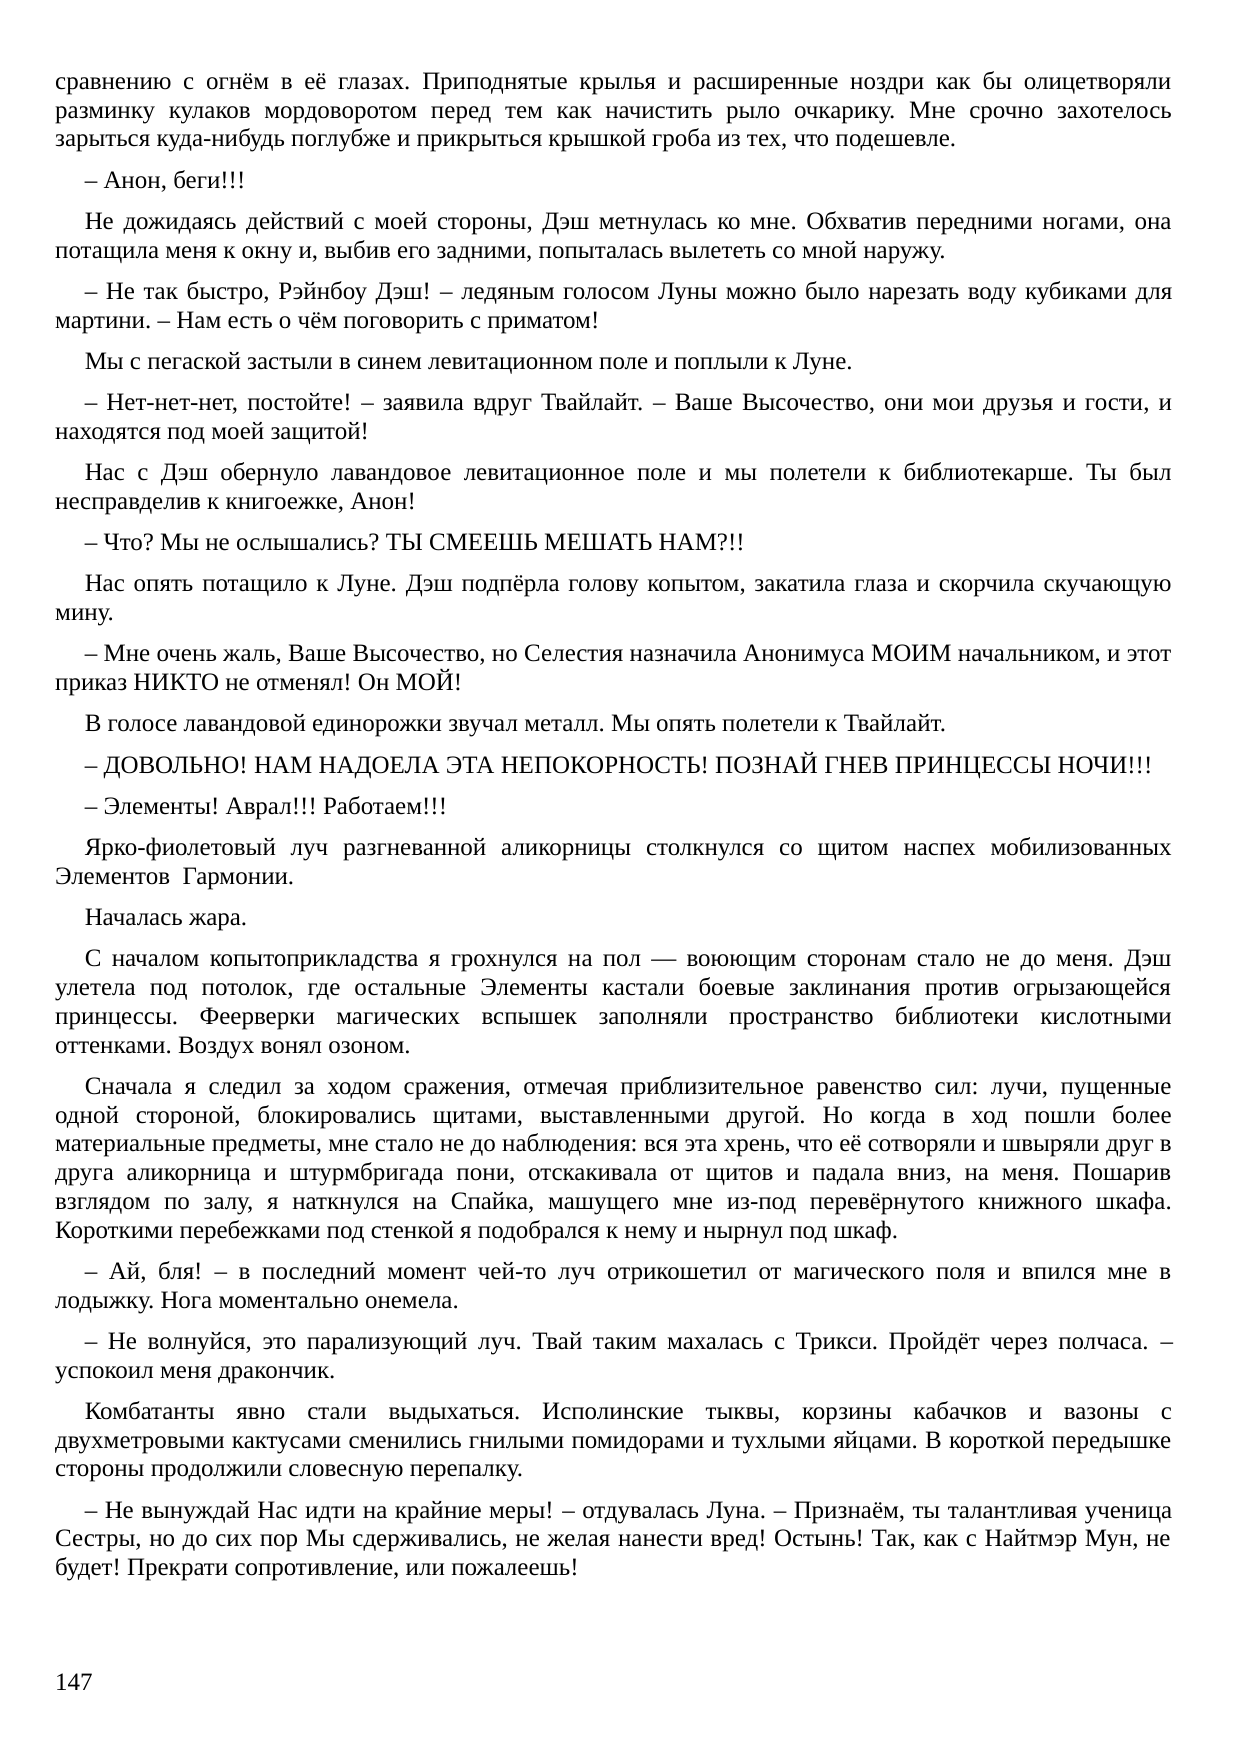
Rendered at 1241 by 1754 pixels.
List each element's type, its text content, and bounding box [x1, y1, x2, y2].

text – ДОВОЛЬНО! НАМ НАДОЕЛА ЭТА НЕПОКОРНОСТЬ! ПОЗНАЙ ГНЕВ ПРИНЦЕССЫ НОЧИ!!! [55, 750, 1173, 778]
text Ярко-фиолетовый луч разгневанной аликорницы столкнулся со щитом наспех мобилизованных Элементов Гармонии. [55, 832, 1173, 890]
text – Ай, бля! – в последний момент чей-то луч отрикошетил от магического поля и впился мне в лодыжку. Нога моментально онемела. [55, 1256, 1173, 1313]
text – Не так быстро, Рэйнбоу Дэш! – ледяным голосом Луны можно было нарезать воду кубиками для мартини. – Нам есть о чём поговорить с приматом! [55, 276, 1173, 333]
text Не дожидаясь действий с моей стороны, Дэш метнулась ко мне. Обхватив передними ногами, она потащила меня к окну и, выбив его задними, попыталась вылететь со мной наружу. [55, 206, 1173, 263]
text – Анон, беги!!! [55, 165, 1173, 193]
text В голосе лавандовой единорожки звучал металл. Мы опять полетели к Твайлайт. [55, 708, 1173, 737]
text Комбатанты явно стали выдыхаться. Исполинские тыквы, корзины кабачков и вазоны с двухметровыми кактусами сменились гнилыми помидорами и тухлыми яйцами. В короткой передышке стороны продолжили словесную перепалку. [55, 1396, 1173, 1482]
text – Что? Мы не ослышались? ТЫ СМЕЕШЬ МЕШАТЬ НАМ?!! [55, 527, 1173, 556]
text – Элементы! Аврал!!! Работаем!!! [55, 791, 1173, 820]
text С началом копытоприкладства я грохнулся на пол — воюющим сторонам стало не до меня. Дэш улетела под потолок, где остальные Элементы кастали боевые заклинания против огрызающейся принцессы. Феерверки магических вспышек заполняли пространство библиотеки кислотными оттенками. Воздух вонял озоном. [55, 943, 1173, 1058]
text Нас опять потащило к Луне. Дэш подпёрла голову копытом, закатила глаза и скорчила скучающую мину. [55, 568, 1173, 626]
text сравнению с огнём в её глазах. Приподнятые крылья и расширенные ноздри как бы олицетворяли разминку кулаков мордоворотом перед тем как начистить рыло очкарику. Мне срочно захотелось зарыться куда-нибудь поглубже и прикрыться крышкой гроба из тех, что подешевле. [55, 66, 1173, 152]
text – Не волнуйся, это парализующий луч. Твай таким махалась с Трикси. Пройдёт через полчаса. – успокоил меня дракончик. [55, 1326, 1173, 1383]
text Мы с пегаской застыли в синем левитационном поле и поплыли к Луне. [55, 346, 1173, 375]
text Сначала я следил за ходом сражения, отмечая приблизительное равенство сил: лучи, пущенные одной стороной, блокировались щитами, выставленными другой. Но когда в ход пошли более материальные предметы, мне стало не до наблюдения: вся эта хрень, что её сотворяли и швыряли друг в друга аликорница и штурмбригада пони, отскакивала от щитов и падала вниз, на меня. Пошарив взглядом по залу, я наткнулся на Спайка, машущего мне из-под перевёрнутого книжного шкафа. Короткими перебежками под стенкой я подобрался к нему и нырнул под шкаф. [55, 1071, 1173, 1243]
text – Не вынуждай Нас идти на крайние меры! – отдувалась Луна. – Признаём, ты талантливая ученица Сестры, но до сих пор Мы сдерживались, не желая нанести вред! Остынь! Так, как с Найтмэр Мун, не будет! Прекрати сопротивление, или пожалеешь! [55, 1495, 1173, 1581]
text Нас с Дэш обернуло лавандовое левитационное поле и мы полетели к библиотекарше. Ты был несправделив к книгоежке, Анон! [55, 457, 1173, 515]
text Началась жара. [55, 902, 1173, 931]
text – Мне очень жаль, Ваше Высочество, но Селестия назначила Анонимуса МОИМ начальником, и этот приказ НИКТО не отменял! Он МОЙ! [55, 638, 1173, 696]
text – Нет-нет-нет, постойте! – заявила вдруг Твайлайт. – Ваше Высочество, они мои друзья и гости, и находятся под моей защитой! [55, 387, 1173, 445]
